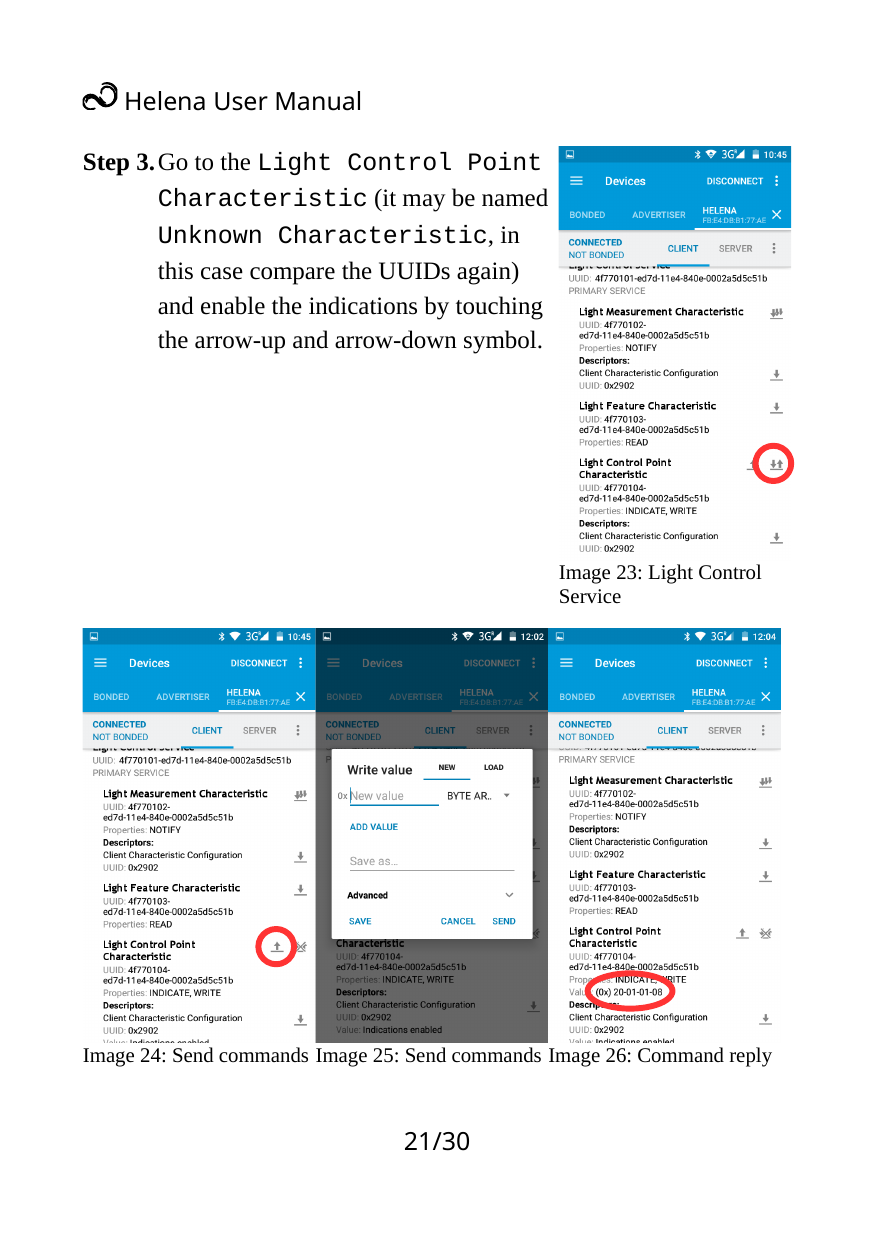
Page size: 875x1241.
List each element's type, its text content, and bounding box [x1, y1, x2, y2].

picture [708, 208, 716, 213]
picture [753, 150, 758, 158]
list Image 23: Light Control Service [559, 561, 791, 608]
picture [558, 229, 792, 561]
picture [759, 449, 788, 477]
picture [82, 711, 781, 1043]
list Go to the Light Control Point Characteristic (it may be named Unknown Characteristic, in this case compare the UUIDs again) and enable the indications by touching the arrow-up and arrow-down symbol. [83, 147, 559, 608]
picture [494, 634, 501, 640]
picture [495, 660, 505, 666]
picture [510, 632, 515, 640]
picture [465, 690, 473, 695]
picture [261, 634, 268, 640]
list Image 24: Send commands [83, 1043, 315, 1067]
list Image 25: Send commands [315, 1043, 548, 1067]
picture [232, 690, 240, 695]
picture [738, 178, 748, 184]
picture [231, 632, 239, 639]
picture [737, 152, 744, 158]
picture [696, 632, 704, 639]
list Image 26: Command reply [548, 1043, 781, 1067]
picture [464, 632, 472, 637]
picture [277, 632, 282, 640]
picture [262, 660, 272, 666]
